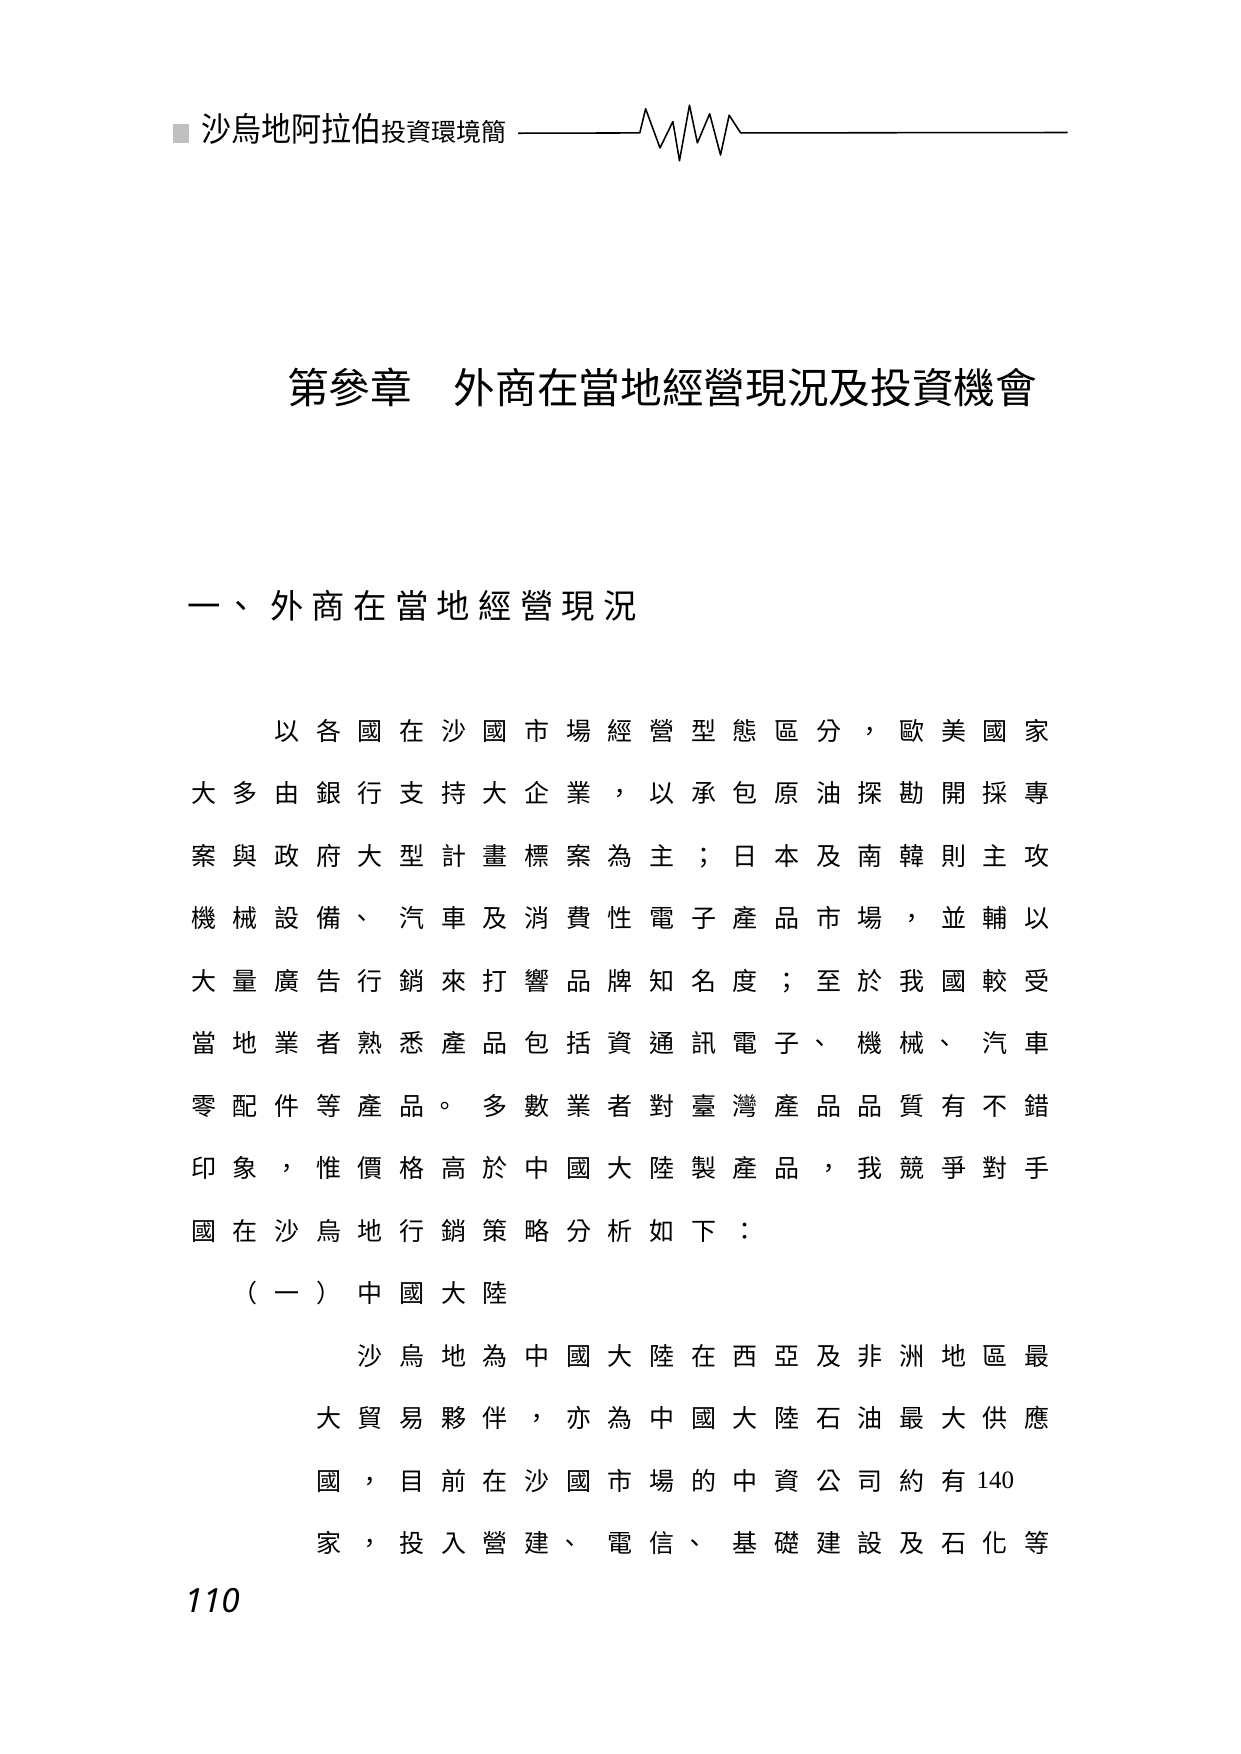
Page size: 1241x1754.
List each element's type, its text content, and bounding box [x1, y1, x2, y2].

text 沙烏地為中國大陸在西亞及非洲地區最大貿易夥伴，亦為中國大陸石油最大供應國，目前在沙國市場的中資公司約有140家，投入營建、電信、基礎建設及石化等 [281, 1313, 1058, 1563]
text 第參章 外商在當地經營現況及投資機會 [183, 313, 1058, 438]
text （一）中國大陸 [207, 1250, 1058, 1313]
text 以各國在沙國市場經營型態區分，歐美國家大多由銀行支持大企業，以承包原油探勘開採專案與政府大型計畫標案為主；日本及南韓則主攻機械設備、汽車及消費性電子產品市場，並輔以大量廣告行銷來打響品牌知名度；至於我國較受當地業者熟悉產品包括資通訊電子、機械、汽車零配件等產品。多數業者對臺灣產品品質有不錯印象，惟價格高於中國大陸製產品，我競爭對手國在沙烏地行銷策略分析如下： [183, 688, 1058, 1250]
text 一、外商在當地經營現況 [183, 563, 1058, 625]
